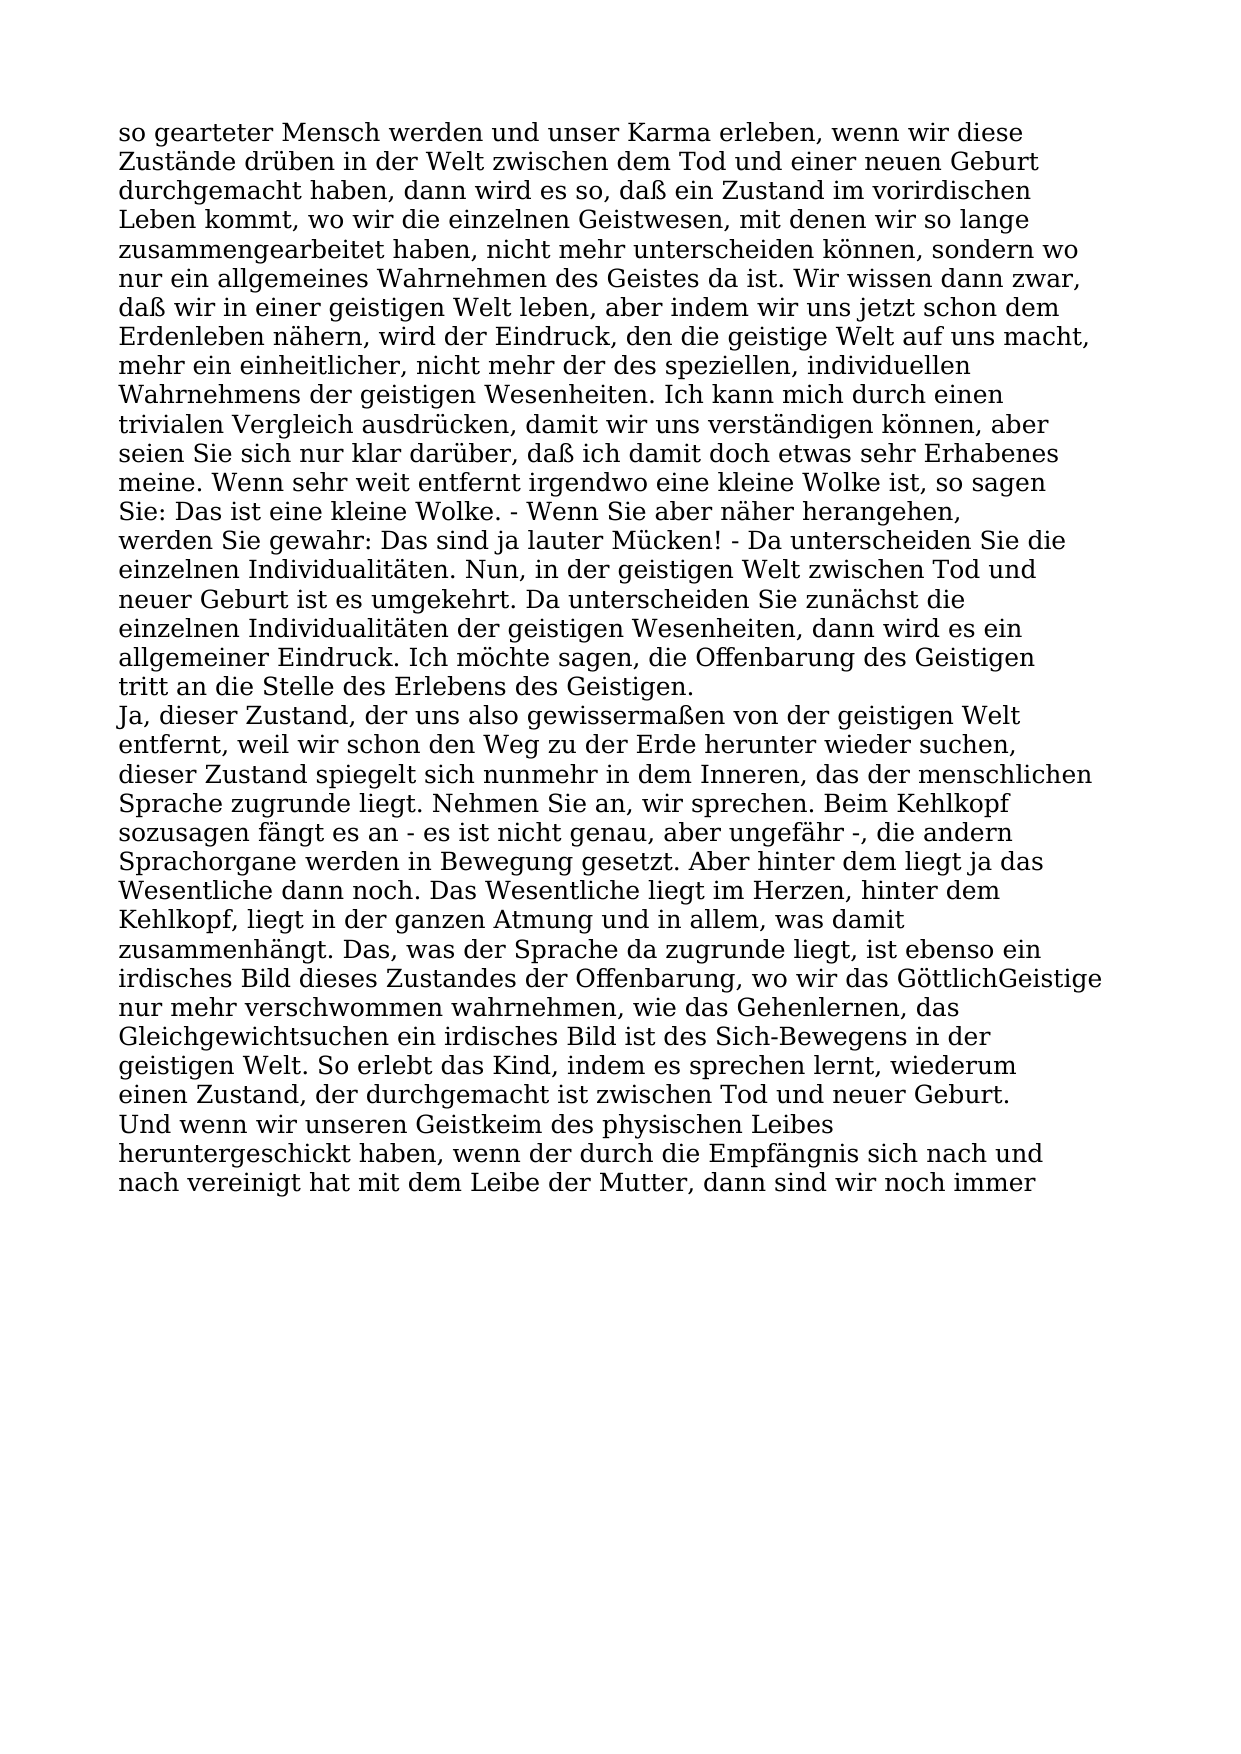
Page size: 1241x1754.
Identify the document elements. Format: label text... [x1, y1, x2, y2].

text einzelnen Individualitäten. Nun, in der geistigen Welt zwischen Tod und [118, 556, 1122, 585]
text Leben kommt, wo wir die einzelnen Geistwesen, mit denen wir so lange [118, 206, 1122, 235]
text Gleichgewichtsuchen ein irdisches Bild ist des Sich-Bewegens in der [118, 1022, 1122, 1051]
text einen Zustand, der durchgemacht ist zwischen Tod und neuer Geburt. [118, 1081, 1122, 1110]
text nur ein allgemeines Wahrnehmen des Geistes da ist. Wir wissen dann zwar, [118, 264, 1122, 293]
text nach vereinigt hat mit dem Leibe der Mutter, dann sind wir noch immer [118, 1168, 1122, 1197]
text daß wir in einer geistigen Welt leben, aber indem wir uns jetzt schon dem [118, 293, 1122, 322]
text Wesentliche dann noch. Das Wesentliche liegt im Herzen, hinter dem [118, 876, 1122, 906]
text allgemeiner Eindruck. Ich möchte sagen, die Offenbarung des Geistigen [118, 643, 1122, 672]
text seien Sie sich nur klar darüber, daß ich damit doch etwas sehr Erhabenes [118, 439, 1122, 468]
text sozusagen fängt es an - es ist nicht genau, aber ungefähr -, die andern [118, 818, 1122, 847]
text zusammengearbeitet haben, nicht mehr unterscheiden können, sondern wo [118, 235, 1122, 264]
text neuer Geburt ist es umgekehrt. Da unterscheiden Sie zunächst die [118, 585, 1122, 614]
text Sie: Das ist eine kleine Wolke. - Wenn Sie aber näher herangehen, [118, 497, 1122, 526]
text Kehlkopf, liegt in der ganzen Atmung und in allem, was damit [118, 906, 1122, 935]
text mehr ein einheitlicher, nicht mehr der des speziellen, individuellen [118, 351, 1122, 381]
text tritt an die Stelle des Erlebens des Geistigen. [118, 672, 1122, 701]
text geistigen Welt. So erlebt das Kind, indem es sprechen lernt, wiederum [118, 1051, 1122, 1081]
text einzelnen Individualitäten der geistigen Wesenheiten, dann wird es ein [118, 614, 1122, 643]
text Erdenleben nähern, wird der Eindruck, den die geistige Welt auf uns macht, [118, 322, 1122, 351]
text meine. Wenn sehr weit entfernt irgendwo eine kleine Wolke ist, so sagen [118, 468, 1122, 497]
text so gearteter Mensch werden und unser Karma erleben, wenn wir diese [118, 118, 1122, 147]
text dieser Zustand spiegelt sich nunmehr in dem Inneren, das der menschlichen [118, 760, 1122, 789]
text Ja, dieser Zustand, der uns also gewissermaßen von der geistigen Welt [118, 701, 1122, 731]
text Sprachorgane werden in Bewegung gesetzt. Aber hinter dem liegt ja das [118, 847, 1122, 876]
text zusammenhängt. Das, was der Sprache da zugrunde liegt, ist ebenso ein [118, 935, 1122, 964]
text Sprache zugrunde liegt. Nehmen Sie an, wir sprechen. Beim Kehlkopf [118, 789, 1122, 818]
text durchgemacht haben, dann wird es so, daß ein Zustand im vorirdischen [118, 176, 1122, 206]
text irdisches Bild dieses Zustandes der Offenbarung, wo wir das GöttlichGeistige nur mehr verschwommen wahrnehmen, wie das Gehenlernen, das [118, 964, 1122, 1022]
text Zustände drüben in der Welt zwischen dem Tod und einer neuen Geburt [118, 147, 1122, 176]
text werden Sie gewahr: Das sind ja lauter Mücken! - Da unterscheiden Sie die [118, 526, 1122, 556]
text heruntergeschickt haben, wenn der durch die Empfängnis sich nach und [118, 1139, 1122, 1168]
text trivialen Vergleich ausdrücken, damit wir uns verständigen können, aber [118, 410, 1122, 439]
text Und wenn wir unseren Geistkeim des physischen Leibes [118, 1110, 1122, 1139]
text Wahrnehmens der geistigen Wesenheiten. Ich kann mich durch einen [118, 381, 1122, 410]
text entfernt, weil wir schon den Weg zu der Erde herunter wieder suchen, [118, 731, 1122, 760]
